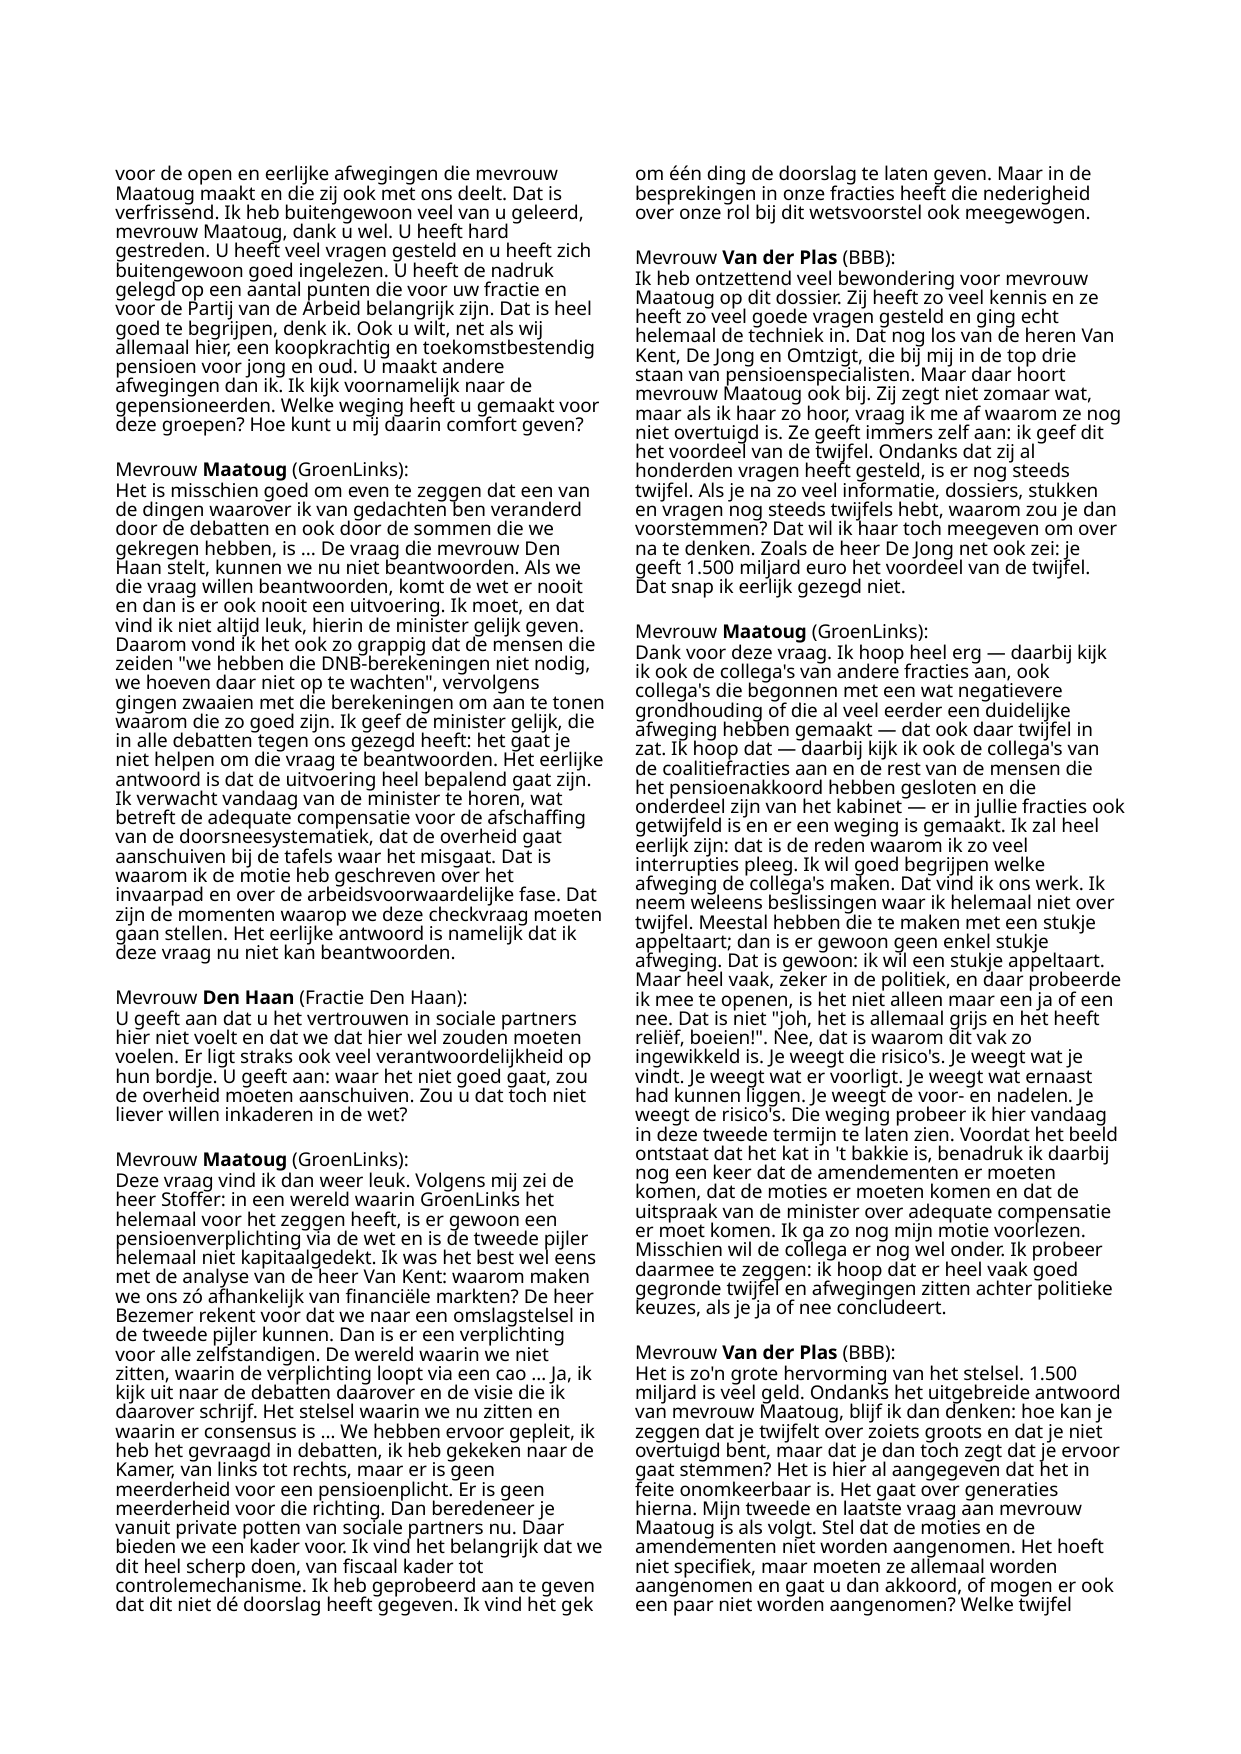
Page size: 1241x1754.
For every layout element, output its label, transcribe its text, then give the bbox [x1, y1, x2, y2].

text Mevrouw Maatoug (GroenLinks): [115, 1146, 605, 1172]
text Mevrouw Maatoug (GroenLinks): [635, 618, 1125, 644]
text Mevrouw Den Haan (Fractie Den Haan): [115, 984, 605, 1010]
text voor de open en eerlijke afwegingen die mevrouw Maatoug maakt en die zij ook met ons deelt. Dat is verfrissend. Ik heb buitengewoon veel van u geleerd, mevrouw Maatoug, dank u wel. U heeft hard gestreden. U heeft veel vragen gesteld en u heeft zich buitengewoon goed ingelezen. U heeft de nadruk gelegd op een aantal punten die voor uw fractie en voor de Partij van de Arbeid belangrijk zijn. Dat is heel goed te begrijpen, denk ik. Ook u wilt, net als wij allemaal hier, een koopkrachtig en toekomstbestendig pensioen voor jong en oud. U maakt andere afwegingen dan ik. Ik kijk voornamelijk naar de gepensioneerden. Welke weging heeft u gemaakt voor deze groepen? Hoe kunt u mij daarin comfort geven? [115, 165, 605, 435]
text U geeft aan dat u het vertrouwen in sociale partners hier niet voelt en dat we dat hier wel zouden moeten voelen. Er ligt straks ook veel verantwoordelijkheid op hun bordje. U geeft aan: waar het niet goed gaat, zou de overheid moeten aanschuiven. Zou u dat toch niet liever willen inkaderen in de wet? [115, 1010, 605, 1126]
text om één ding de doorslag te laten geven. Maar in de besprekingen in onze fracties heeft die nederigheid over onze rol bij dit wetsvoorstel ook meegewogen. [635, 165, 1125, 223]
text Mevrouw Van der Plas (BBB): [635, 1339, 1125, 1365]
text Dank voor deze vraag. Ik hoop heel erg — daarbij kijk ik ook de collega's van andere fracties aan, ook collega's die begonnen met een wat negatievere grondhouding of die al veel eerder een duidelijke afweging hebben gemaakt — dat ook daar twijfel in zat. Ik hoop dat — daarbij kijk ik ook de collega's van de coalitiefracties aan en de rest van de mensen die het pensioenakkoord hebben gesloten en die onderdeel zijn van het kabinet — er in jullie fracties ook getwijfeld is en er een weging is gemaakt. Ik zal heel eerlijk zijn: dat is de reden waarom ik zo veel interrupties pleeg. Ik wil goed begrijpen welke afweging de collega's maken. Dat vind ik ons werk. Ik neem weleens beslissingen waar ik helemaal niet over twijfel. Meestal hebben die te maken met een stukje appeltaart; dan is er gewoon geen enkel stukje afweging. Dat is gewoon: ik wil een stukje appeltaart. Maar heel vaak, zeker in de politiek, en daar probeerde ik mee te openen, is het niet alleen maar een ja of een nee. Dat is niet "joh, het is allemaal grijs en het heeft reliëf, boeien!". Nee, dat is waarom dit vak zo ingewikkeld is. Je weegt die risico's. Je weegt wat je vindt. Je weegt wat er voorligt. Je weegt wat ernaast had kunnen liggen. Je weegt de voor- en nadelen. Je weegt de risico's. Die weging probeer ik hier vandaag in deze tweede termijn te laten zien. Voordat het beeld ontstaat dat het kat in 't bakkie is, benadruk ik daarbij nog een keer dat de amendementen er moeten komen, dat de moties er moeten komen en dat de uitspraak van de minister over adequate compensatie er moet komen. Ik ga zo nog mijn motie voorlezen. Misschien wil de collega er nog wel onder. Ik probeer daarmee te zeggen: ik hoop dat er heel vaak goed gegronde twijfel en afwegingen zitten achter politieke keuzes, als je ja of nee concludeert. [635, 644, 1125, 1318]
text Deze vraag vind ik dan weer leuk. Volgens mij zei de heer Stoffer: in een wereld waarin GroenLinks het helemaal voor het zeggen heeft, is er gewoon een pensioenverplichting via de wet en is de tweede pijler helemaal niet kapitaalgedekt. Ik was het best wel eens met de analyse van de heer Van Kent: waarom maken we ons zó afhankelijk van financiële markten? De heer Bezemer rekent voor dat we naar een omslagstelsel in de tweede pijler kunnen. Dan is er een verplichting voor alle zelfstandigen. De wereld waarin we niet zitten, waarin de verplichting loopt via een cao … Ja, ik kijk uit naar de debatten daarover en de visie die ik daarover schrijf. Het stelsel waarin we nu zitten en waarin er consensus is … We hebben ervoor gepleit, ik heb het gevraagd in debatten, ik heb gekeken naar de Kamer, van links tot rechts, maar er is geen meerderheid voor een pensioenplicht. Er is geen meerderheid voor die richting. Dan beredeneer je vanuit private potten van sociale partners nu. Daar bieden we een kader voor. Ik vind het belangrijk dat we dit heel scherp doen, van fiscaal kader tot controlemechanisme. Ik heb geprobeerd aan te geven dat dit niet dé doorslag heeft gegeven. Ik vind het gek [115, 1172, 605, 1615]
text Ik heb ontzettend veel bewondering voor mevrouw Maatoug op dit dossier. Zij heeft zo veel kennis en ze heeft zo veel goede vragen gesteld en ging echt helemaal de techniek in. Dat nog los van de heren Van Kent, De Jong en Omtzigt, die bij mij in de top drie staan van pensioenspecialisten. Maar daar hoort mevrouw Maatoug ook bij. Zij zegt niet zomaar wat, maar als ik haar zo hoor, vraag ik me af waarom ze nog niet overtuigd is. Ze geeft immers zelf aan: ik geef dit het voordeel van de twijfel. Ondanks dat zij al honderden vragen heeft gesteld, is er nog steeds twijfel. Als je na zo veel informatie, dossiers, stukken en vragen nog steeds twijfels hebt, waarom zou je dan voorstemmen? Dat wil ik haar toch meegeven om over na te denken. Zoals de heer De Jong net ook zei: je geeft 1.500 miljard euro het voordeel van de twijfel. Dat snap ik eerlijk gezegd niet. [635, 270, 1125, 597]
text Mevrouw Van der Plas (BBB): [635, 244, 1125, 270]
text Het is misschien goed om even te zeggen dat een van de dingen waarover ik van gedachten ben veranderd door de debatten en ook door de sommen die we gekregen hebben, is ... De vraag die mevrouw Den Haan stelt, kunnen we nu niet beantwoorden. Als we die vraag willen beantwoorden, komt de wet er nooit en dan is er ook nooit een uitvoering. Ik moet, en dat vind ik niet altijd leuk, hierin de minister gelijk geven. Daarom vond ik het ook zo grappig dat de mensen die zeiden "we hebben die DNB-berekeningen niet nodig, we hoeven daar niet op te wachten", vervolgens gingen zwaaien met die berekeningen om aan te tonen waarom die zo goed zijn. Ik geef de minister gelijk, die in alle debatten tegen ons gezegd heeft: het gaat je niet helpen om die vraag te beantwoorden. Het eerlijke antwoord is dat de uitvoering heel bepalend gaat zijn. Ik verwacht vandaag van de minister te horen, wat betreft de adequate compensatie voor de afschaffing van de doorsneesystematiek, dat de overheid gaat aanschuiven bij de tafels waar het misgaat. Dat is waarom ik de motie heb geschreven over het invaarpad en over de arbeidsvoorwaardelijke fase. Dat zijn de momenten waarop we deze checkvraag moeten gaan stellen. Het eerlijke antwoord is namelijk dat ik deze vraag nu niet kan beantwoorden. [115, 482, 605, 963]
text Mevrouw Maatoug (GroenLinks): [115, 456, 605, 482]
text Het is zo'n grote hervorming van het stelsel. 1.500 miljard is veel geld. Ondanks het uitgebreide antwoord van mevrouw Maatoug, blijf ik dan denken: hoe kan je zeggen dat je twijfelt over zoiets groots en dat je niet overtuigd bent, maar dat je dan toch zegt dat je ervoor gaat stemmen? Het is hier al aangegeven dat het in feite onomkeerbaar is. Het gaat over generaties hierna. Mijn tweede en laatste vraag aan mevrouw Maatoug is als volgt. Stel dat de moties en de amendementen niet worden aangenomen. Het hoeft niet specifiek, maar moeten ze allemaal worden aangenomen en gaat u dan akkoord, of mogen er ook een paar niet worden aangenomen? Welke twijfel [635, 1365, 1125, 1615]
